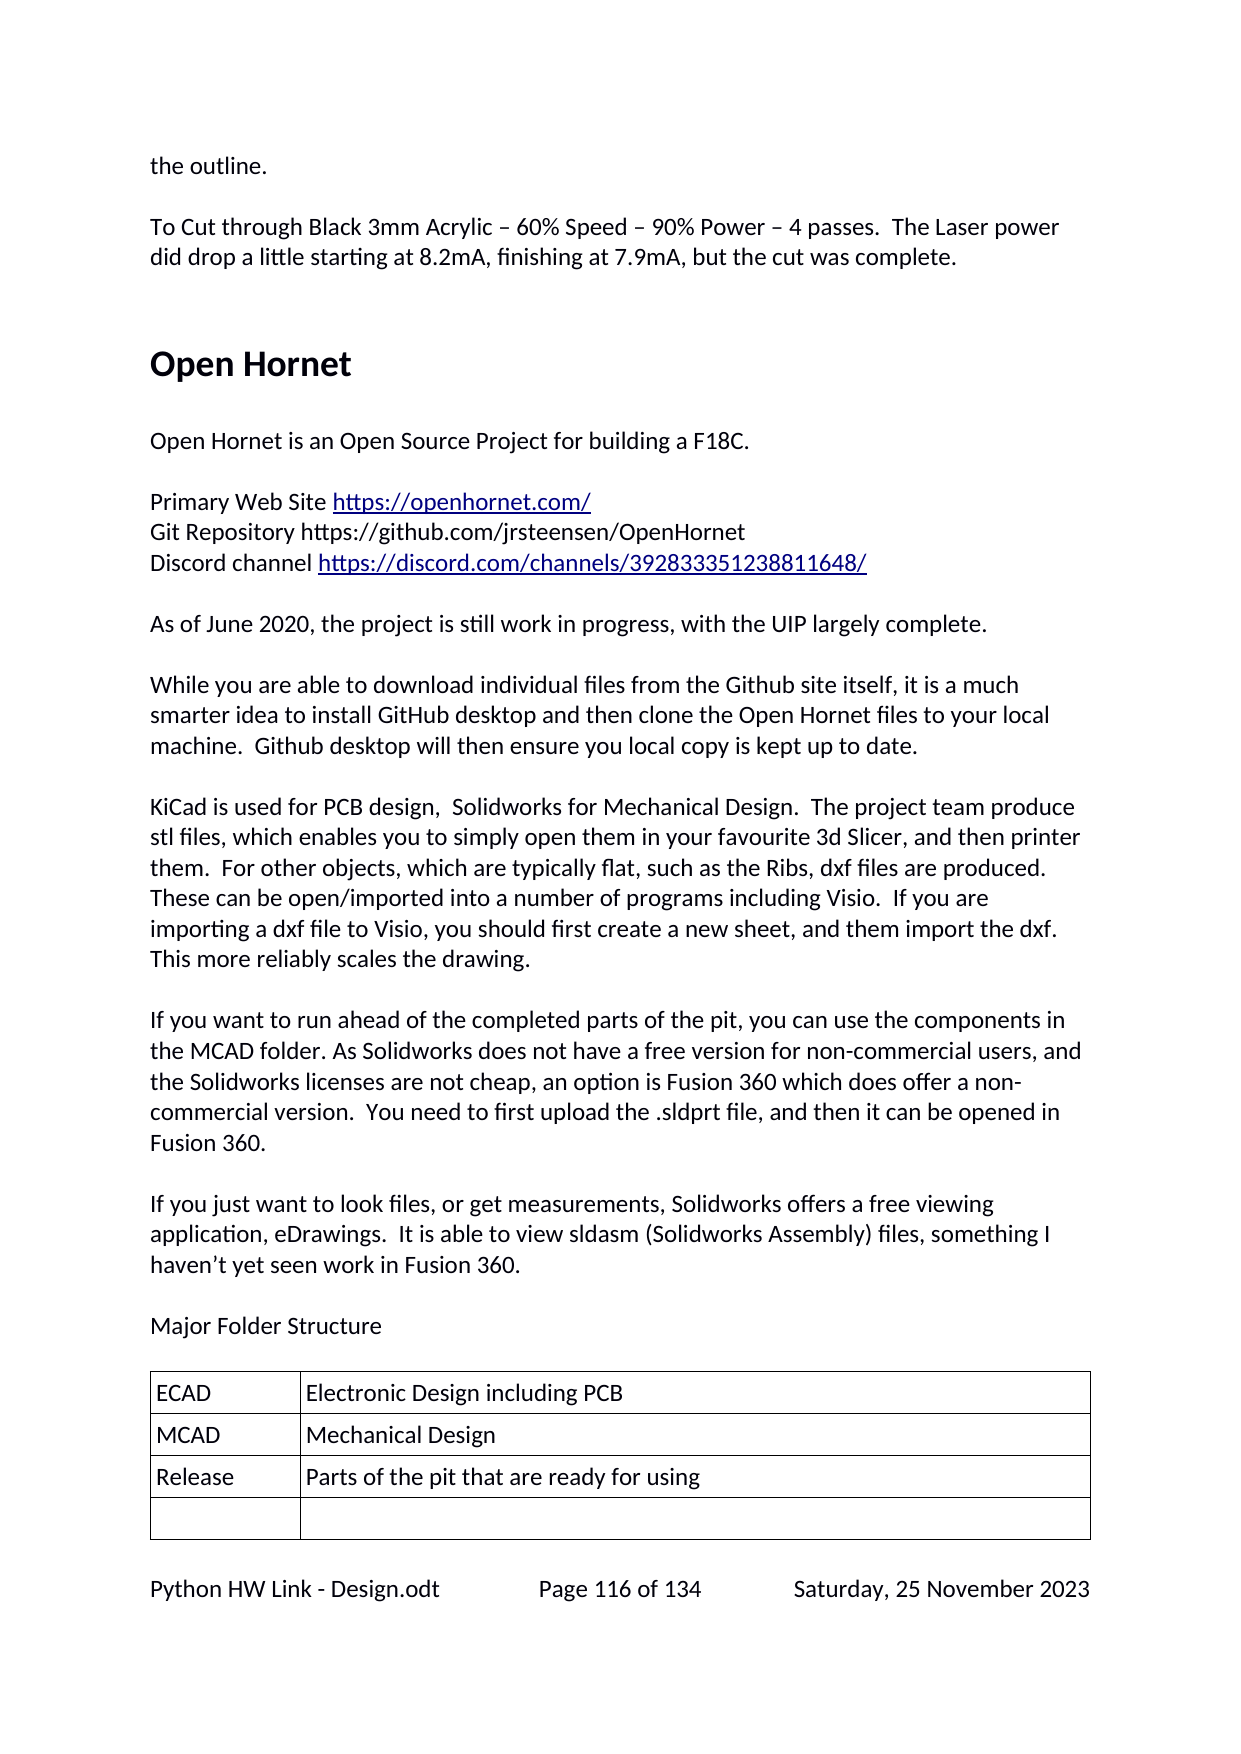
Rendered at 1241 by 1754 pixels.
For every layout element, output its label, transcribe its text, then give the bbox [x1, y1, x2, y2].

text If you just want to look files, or get measurements, Solidworks offers a free viewing application, eDrawings. It is able to view sldasm (Solidworks Assembly) files, something I haven’t yet seen work in Fusion 360. [150, 1188, 1090, 1279]
table_header ECAD [151, 1372, 300, 1413]
text the outline. [150, 150, 1090, 181]
table_header Electronic Design including PCB [301, 1372, 1090, 1413]
table_cell Mechanical Design [301, 1414, 1090, 1455]
text Git Repository https://github.com/jrsteensen/OpenHornet [150, 516, 1090, 547]
text While you are able to download individual files from the Github site itself, it is a much smarter idea to install GitHub desktop and then clone the Open Hornet files to your local machine. Github desktop will then ensure you local copy is kept up to date. [150, 669, 1090, 761]
text Open Hornet is an Open Source Project for building a F18C. [150, 425, 1090, 455]
text If you want to run ahead of the completed parts of the pit, you can use the components in the MCAD folder. As Solidworks does not have a free version for non-commercial users, and the Solidworks licenses are not cheap, an option is Fusion 360 which does offer a non-commercial version. You need to first upload the .sldprt file, and then it can be opened in Fusion 360. [150, 1005, 1090, 1157]
table_cell [151, 1498, 300, 1539]
text Major Folder Structure [150, 1310, 1090, 1340]
table_cell MCAD [151, 1414, 300, 1455]
text As of June 2020, the project is still work in progress, with the UIP largely complete. [150, 608, 1090, 638]
table_cell [301, 1498, 1090, 1539]
text To Cut through Black 3mm Acrylic – 60% Speed – 90% Power – 4 passes. The Laser power did drop a little starting at 8.2mA, finishing at 7.9mA, but the cut was complete. [150, 211, 1090, 272]
table_cell Parts of the pit that are ready for using [301, 1456, 1090, 1497]
text Discord channel https://discord.com/channels/392833351238811648/ [150, 547, 1090, 577]
text Primary Web Site https://openhornet.com/ [150, 486, 1090, 516]
subtitle Open Hornet [150, 340, 1090, 386]
text KiCad is used for PCB design, Solidworks for Mechanical Design. The project team produce stl files, which enables you to simply open them in your favourite 3d Slicer, and then printer them. For other objects, which are typically flat, such as the Ribs, dxf files are produced. These can be open/imported into a number of programs including Visio. If you are importing a dxf file to Visio, you should first create a new sheet, and them import the dxf. This more reliably scales the drawing. [150, 791, 1090, 974]
table_cell Release [151, 1456, 300, 1497]
